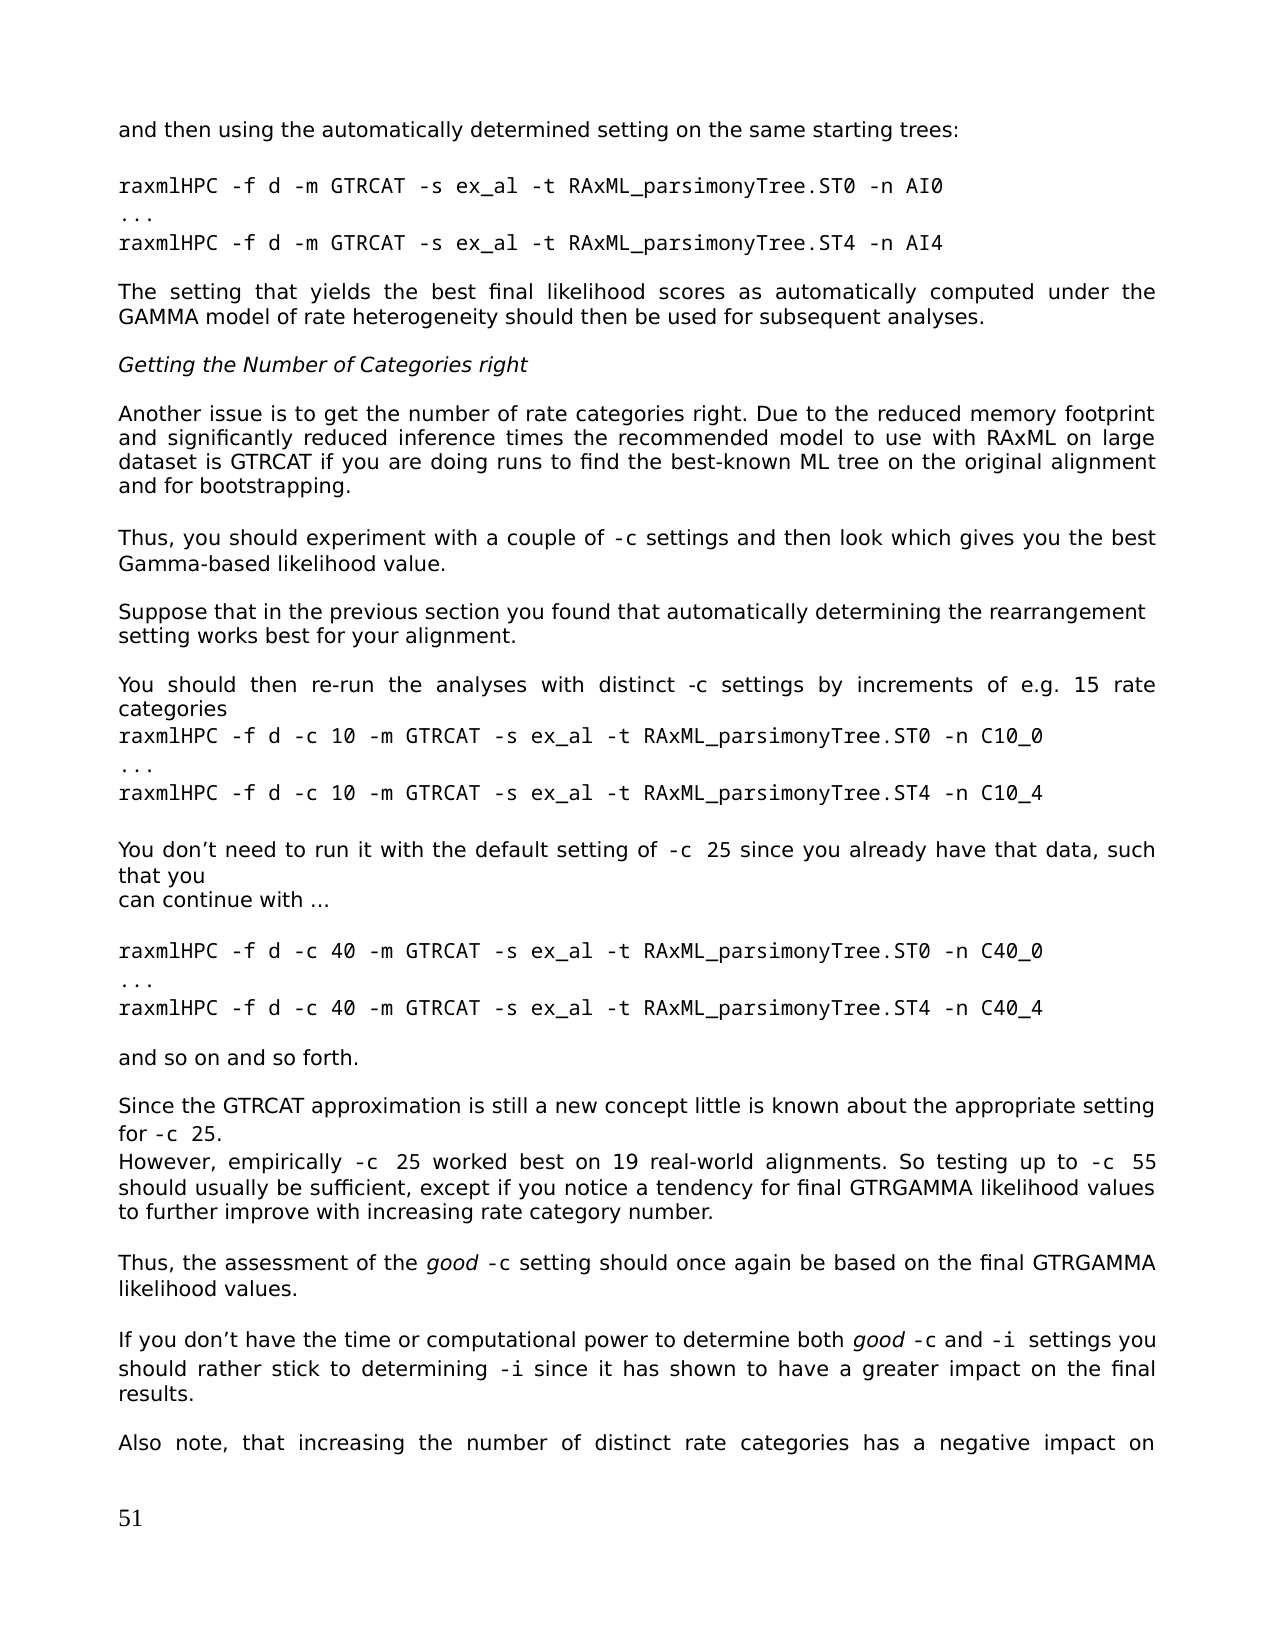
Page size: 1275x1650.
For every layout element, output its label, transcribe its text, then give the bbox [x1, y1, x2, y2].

text raxmlHPC -f d -m GTRCAT -s ex_al -t RAxML_parsimonyTree.ST0 -n AI0 [118, 171, 1157, 199]
text setting works best for your alignment. [118, 624, 1157, 649]
text ... [118, 199, 1157, 228]
text and so on and so forth. [118, 1046, 1157, 1070]
text Thus, you should experiment with a couple of -c settings and then look which gives you the best Gamma-based likelihood value. [118, 523, 1157, 576]
text raxmlHPC -f d -c 40 -m GTRCAT -s ex_al -t RAxML_parsimonyTree.ST0 -n C40_0 [118, 936, 1157, 965]
text raxmlHPC -f d -c 40 -m GTRCAT -s ex_al -t RAxML_parsimonyTree.ST4 -n C40_4 [118, 993, 1157, 1022]
text ... [118, 965, 1157, 993]
text However, empirically -c 25 worked best on 19 real-world alignments. So testing up to -c 55 should usually be sufficient, except if you notice a tendency for final GTRGAMMA likelihood values to further improve with increasing rate category number. [118, 1147, 1157, 1224]
text Since the GTRCAT approximation is still a new concept little is known about the appropriate setting for -c 25. [118, 1094, 1157, 1147]
text Thus, the assessment of the good -c setting should once again be based on the final GTRGAMMA likelihood values. [118, 1248, 1157, 1301]
text Suppose that in the previous section you found that automatically determining the rearrangement [118, 600, 1157, 624]
text ... [118, 750, 1157, 778]
text If you don’t have the time or computational power to determine both good -c and -i settings you should rather stick to determining -i since it has shown to have a greater impact on the final results. [118, 1326, 1157, 1407]
text and then using the automatically determined setting on the same starting trees: [118, 118, 1157, 142]
text Another issue is to get the number of rate categories right. Due to the reduced memory footprint and significantly reduced inference times the recommended model to use with RAxML on large dataset is GTRCAT if you are doing runs to find the best-known ML tree on the original alignment and for bootstrapping. [118, 402, 1157, 499]
text raxmlHPC -f d -c 10 -m GTRCAT -s ex_al -t RAxML_parsimonyTree.ST4 -n C10_4 [118, 778, 1157, 807]
text can continue with ... [118, 888, 1157, 912]
text Also note, that increasing the number of distinct rate categories has a negative impact on [118, 1431, 1157, 1455]
text The setting that yields the best final likelihood scores as automatically computed under the GAMMA model of rate heterogeneity should then be used for subsequent analyses. [118, 280, 1157, 329]
text Getting the Number of Categories right [118, 353, 1157, 377]
text You don’t need to run it with the default setting of -c 25 since you already have that data, such that you [118, 835, 1157, 888]
text You should then re-run the analyses with distinct -c settings by increments of e.g. 15 rate categories [118, 673, 1157, 721]
text raxmlHPC -f d -c 10 -m GTRCAT -s ex_al -t RAxML_parsimonyTree.ST0 -n C10_0 [118, 721, 1157, 750]
text raxmlHPC -f d -m GTRCAT -s ex_al -t RAxML_parsimonyTree.ST4 -n AI4 [118, 228, 1157, 256]
